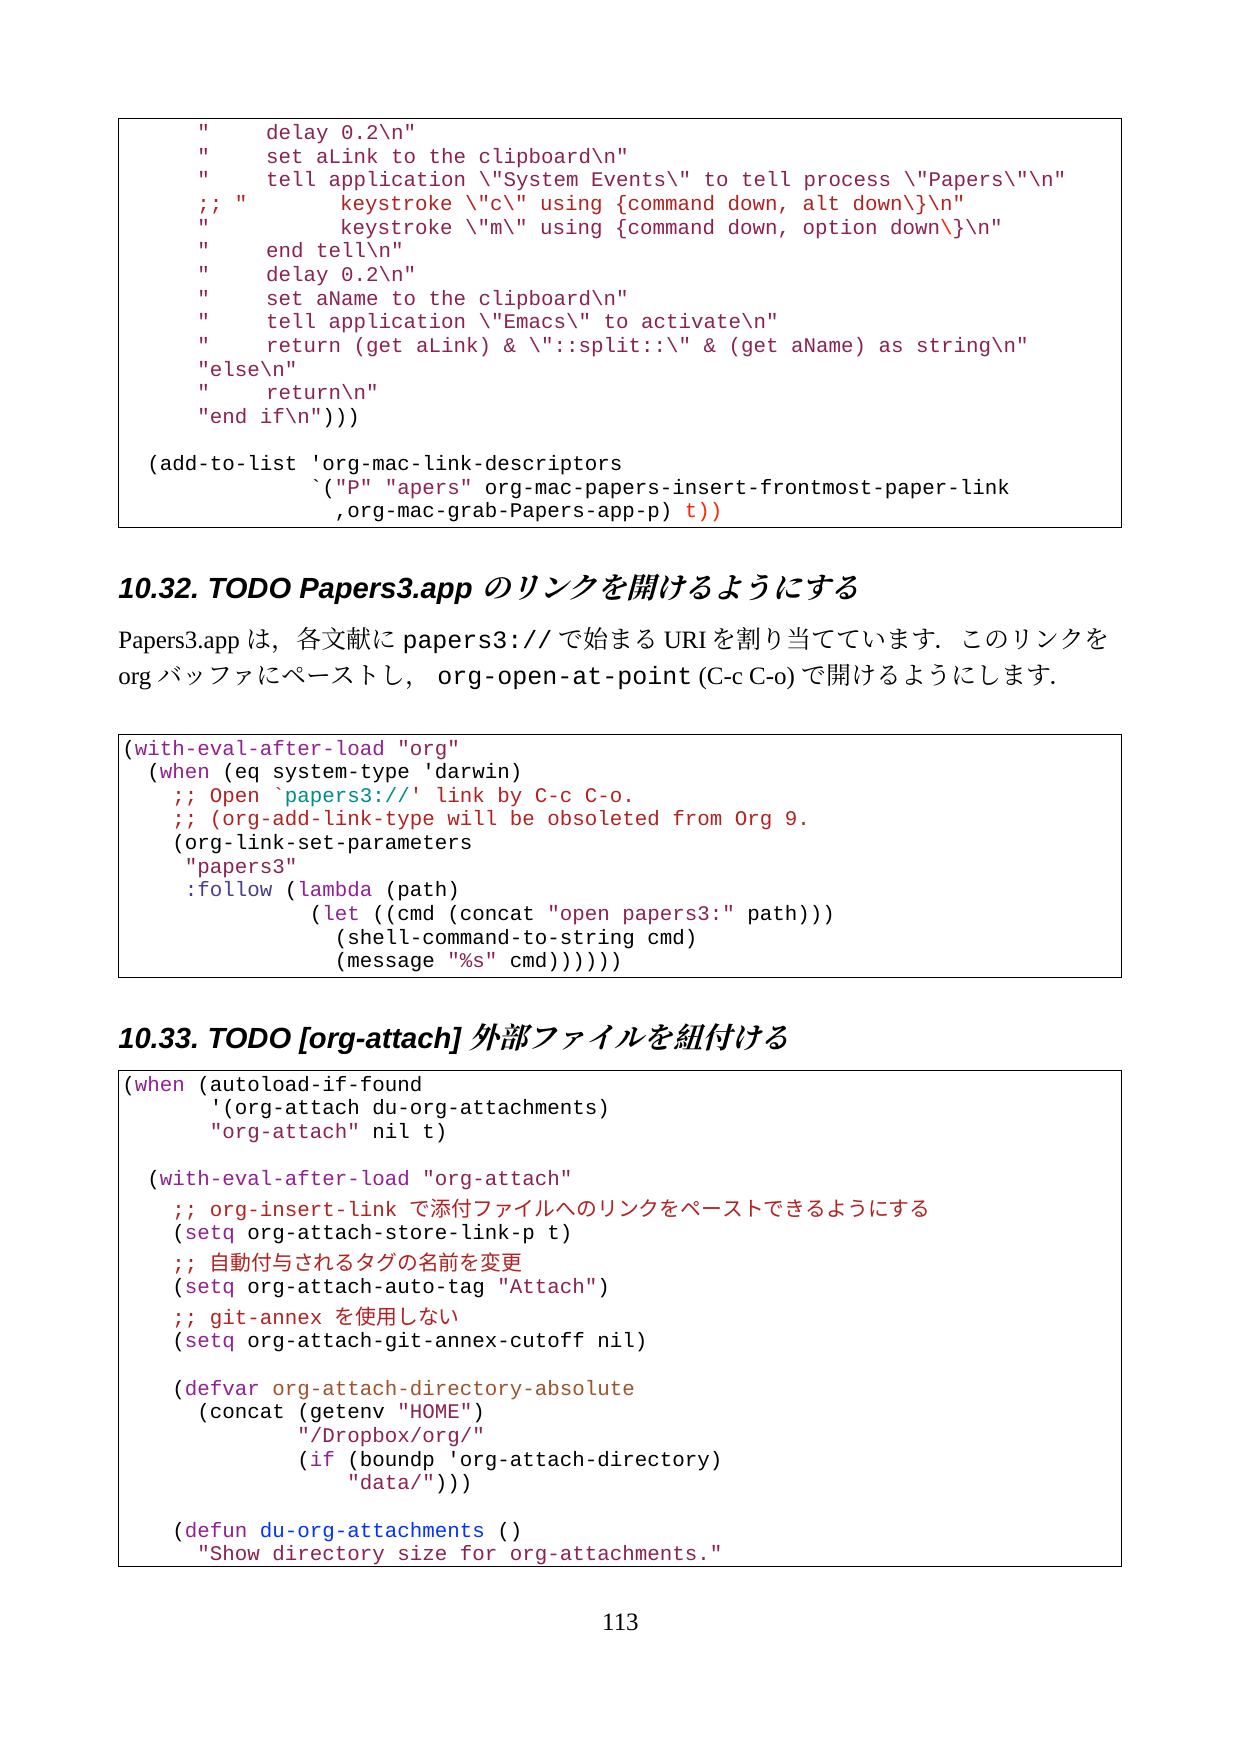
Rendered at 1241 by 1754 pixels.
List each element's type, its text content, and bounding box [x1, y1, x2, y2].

text (setq org-attach-store-link-p t) [119, 1218, 1121, 1242]
text ,org-mac-grab-Papers-app-p) t)) [119, 496, 1121, 527]
text " keystroke \"m\" using {command down, option down\}\n" [119, 213, 1121, 236]
text (message "%s" cmd)))))) [119, 946, 1121, 977]
text ;; (org-add-link-type will be obsoleted from Org 9. [119, 804, 1121, 828]
text ;; git-annex を使用しない [119, 1296, 1121, 1326]
text ;; " keystroke \"c\" using {command down, alt down\}\n" [119, 189, 1121, 213]
text :follow (lambda (path) [119, 875, 1121, 899]
text (shell-command-to-string cmd) [119, 923, 1121, 946]
text "papers3" [119, 852, 1121, 875]
text " return\n" [119, 378, 1121, 402]
text "data/"))) [119, 1468, 1121, 1492]
text (when (eq system-type 'darwin) [119, 757, 1121, 781]
text (when (autoload-if-found [119, 1071, 1121, 1093]
text '(org-attach du-org-attachments) [119, 1093, 1121, 1117]
text (let ((cmd (concat "open papers3:" path))) [119, 899, 1121, 923]
text " return (get aLink) & \"::split::\" & (get aName) as string\n" [119, 331, 1121, 354]
text (defvar org-attach-directory-absolute [119, 1374, 1121, 1397]
text " delay 0.2\n" [119, 119, 1121, 142]
text " set aLink to the clipboard\n" [119, 142, 1121, 165]
text (defun du-org-attachments () [119, 1516, 1121, 1539]
text " tell application \"Emacs\" to activate\n" [119, 307, 1121, 331]
text (with-eval-after-load "org" [119, 735, 1121, 757]
text "org-attach" nil t) [119, 1117, 1121, 1141]
text (setq org-attach-auto-tag "Attach") [119, 1272, 1121, 1296]
text Papers3.app は，各文献に papers3:// で始まるURIを割り当てています．このリンクを org バッファにペーストし， org-open-at-point (C-c C-o) で開けるようにします． [118, 620, 1122, 721]
text "else\n" [119, 354, 1121, 378]
text "end if\n"))) [119, 402, 1121, 426]
text " end tell\n" [119, 236, 1121, 260]
text (setq org-attach-git-annex-cutoff nil) [119, 1326, 1121, 1350]
subtitle TODO Papers3.app のリンクを開けるようにする [118, 565, 1122, 607]
text (if (boundp 'org-attach-directory) [119, 1445, 1121, 1468]
text ;; Open `papers3://' link by C-c C-o. [119, 781, 1121, 804]
text ;; org-insert-link で添付ファイルへのリンクをペーストできるようにする [119, 1188, 1121, 1218]
text `("P" "apers" org-mac-papers-insert-frontmost-paper-link [119, 473, 1121, 496]
text "Show directory size for org-attachments." [119, 1539, 1121, 1566]
text ;; 自動付与されるタグの名前を変更 [119, 1242, 1121, 1272]
text (org-link-set-parameters [119, 828, 1121, 852]
subtitle TODO [org-attach] 外部ファイルを紐付ける [118, 1015, 1122, 1057]
text "/Dropbox/org/" [119, 1421, 1121, 1445]
text " delay 0.2\n" [119, 260, 1121, 284]
text " set aName to the clipboard\n" [119, 284, 1121, 307]
text " tell application \"System Events\" to tell process \"Papers\"\n" [119, 165, 1121, 189]
text (with-eval-after-load "org-attach" [119, 1164, 1121, 1188]
text (concat (getenv "HOME") [119, 1397, 1121, 1421]
text (add-to-list 'org-mac-link-descriptors [119, 449, 1121, 473]
